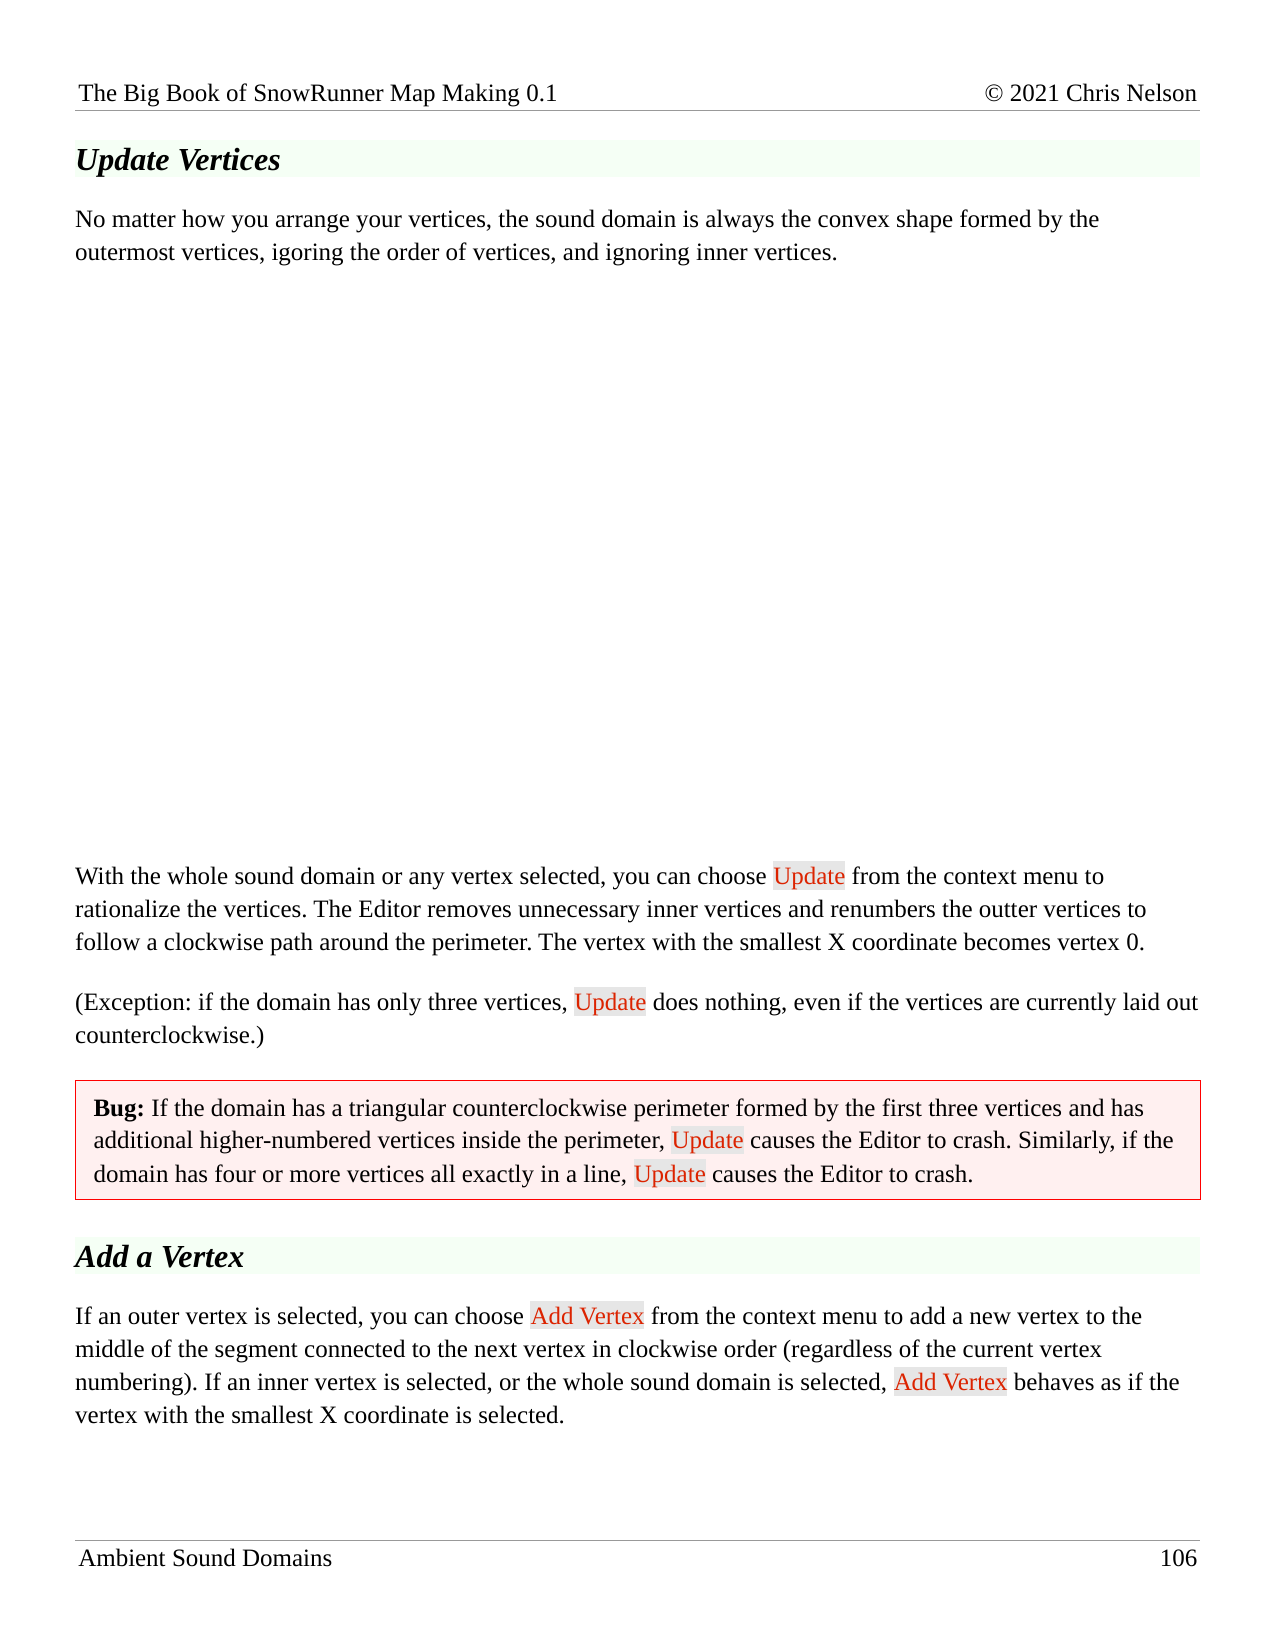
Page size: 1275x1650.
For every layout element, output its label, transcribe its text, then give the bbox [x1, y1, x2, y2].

text (Exception: if the domain has only three vertices, Update does nothing, even if the vertices are currently laid out counterclockwise.) [75, 987, 1200, 1049]
text With the whole sound domain or any vertex selected, you can choose Update from the context menu to rationalize the vertices. The Editor removes unnecessary inner vertices and renumbers the outter vertices to follow a clockwise path around the perimeter. The vertex with the smallest X coordinate becomes vertex 0. [75, 861, 1200, 956]
text No matter how you arrange your vertices, the sound domain is always the convex shape formed by the outermost vertices, igoring the order of vertices, and ignoring inner vertices. [75, 204, 1200, 266]
subtitle Update Vertices [75, 140, 1200, 177]
text If an outer vertex is selected, you can choose Add Vertex from the context menu to add a new vertex to the middle of the segment connected to the next vertex in clockwise order (regardless of the current vertex numbering). If an inner vertex is selected, or the whole sound domain is selected, Add Vertex behaves as if the vertex with the smallest X coordinate is selected. [75, 1301, 1200, 1429]
list If the domain has a triangular counterclockwise perimeter formed by the first three vertices and has additional higher-numbered vertices inside the perimeter, Update causes the Editor to crash. Similarly, if the domain has four or more vertices all exactly in a line, Update causes the Editor to crash. [76, 1081, 1200, 1199]
subtitle Add a Vertex [75, 1237, 1200, 1274]
